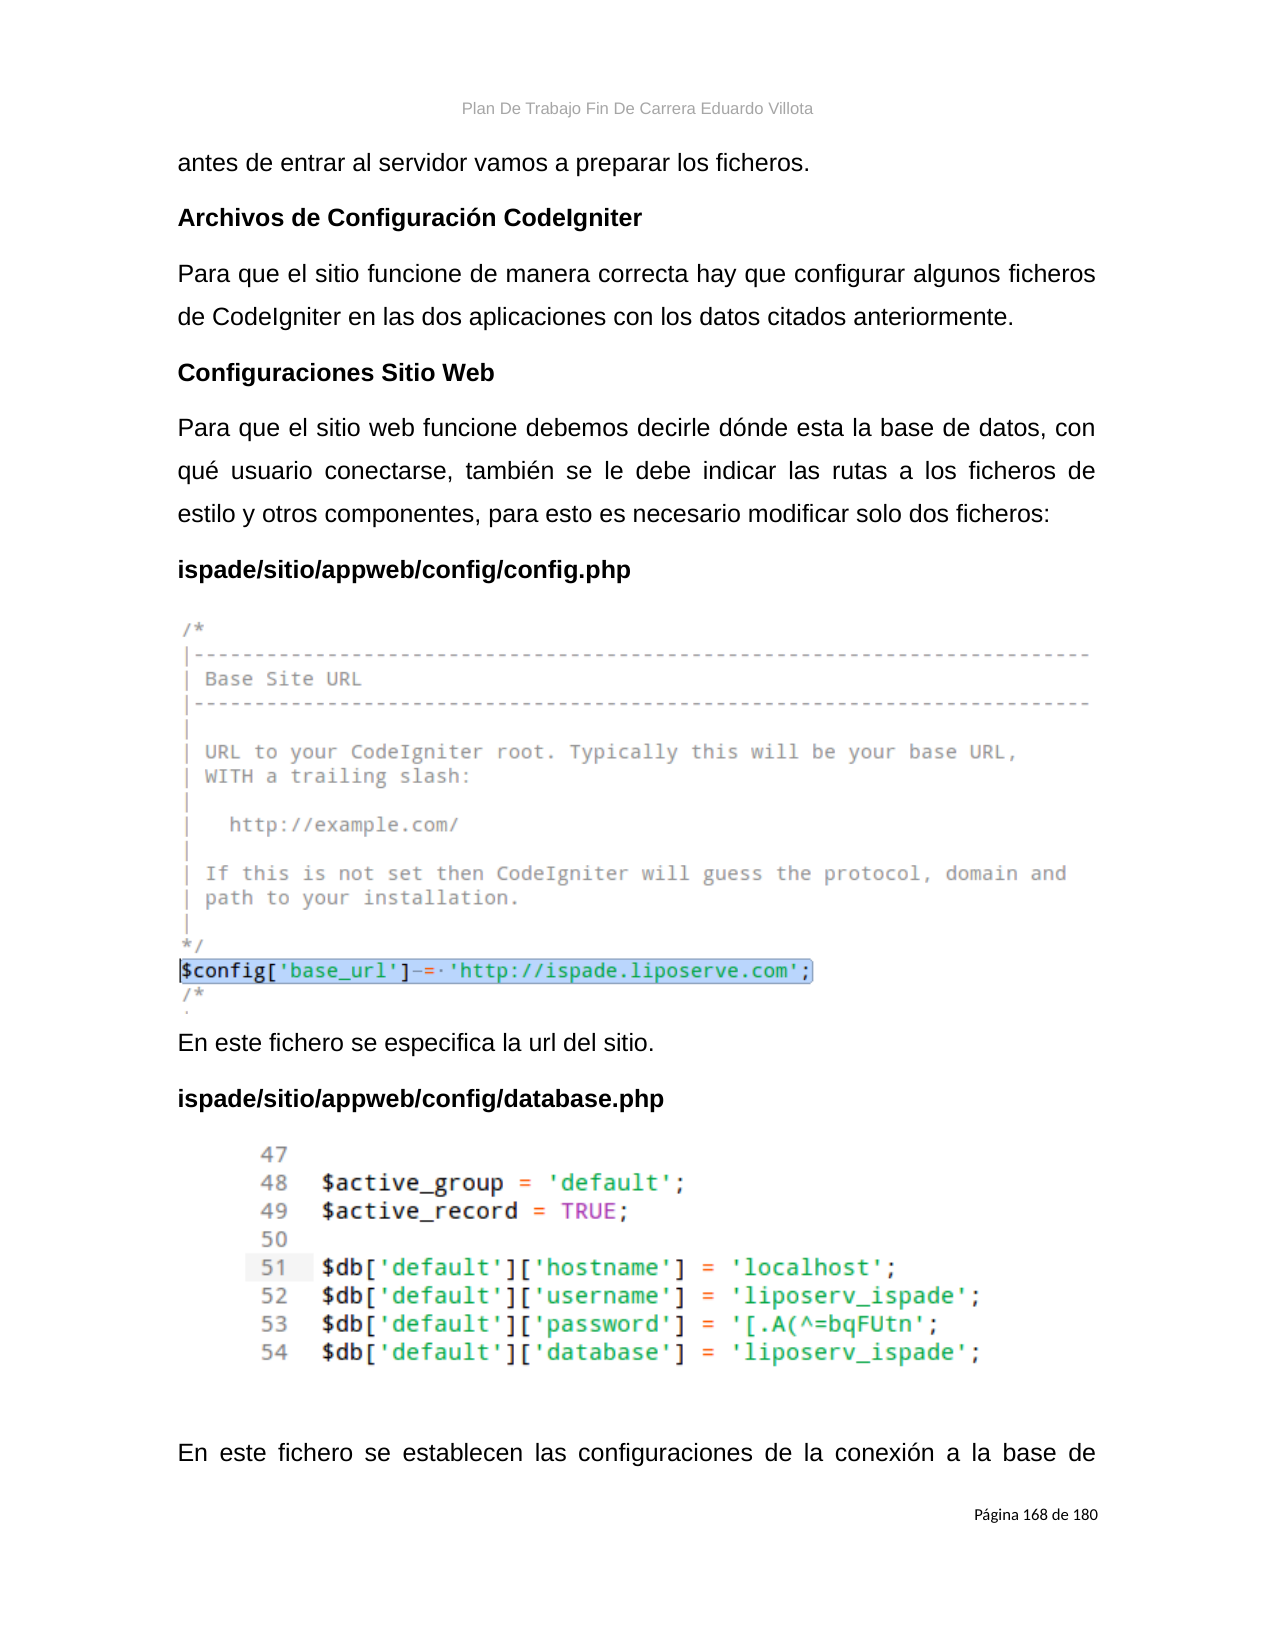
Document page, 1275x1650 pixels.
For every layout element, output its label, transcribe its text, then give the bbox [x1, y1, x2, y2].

picture [245, 1139, 1030, 1368]
text Para que el sitio funcione de manera correcta hay que configurar algunos ficheros de CodeIgniter en las dos aplicaciones con los datos citados anteriormente. [177, 259, 1098, 331]
text En este fichero se establecen las configuraciones de la conexión a la base de [177, 1437, 1098, 1466]
text En este fichero se especifica la url del sitio. [177, 1014, 1098, 1057]
picture [177, 610, 1098, 1014]
text ispade/sitio/appweb/config/database.php [177, 1084, 1098, 1112]
text antes de entrar al servidor vamos a preparar los ficheros. [177, 148, 1098, 176]
text Archivos de Configuración CodeIgniter [177, 203, 1098, 232]
text ispade/sitio/appweb/config/config.php [177, 555, 1098, 584]
text Configuraciones Sitio Web [177, 358, 1098, 386]
text Para que el sitio web funcione debemos decirle dónde esta la base de datos, con qué usuario conectarse, también se le debe indicar las rutas a los ficheros de estilo y otros componentes, para esto es necesario modificar solo dos ficheros: [177, 413, 1098, 528]
